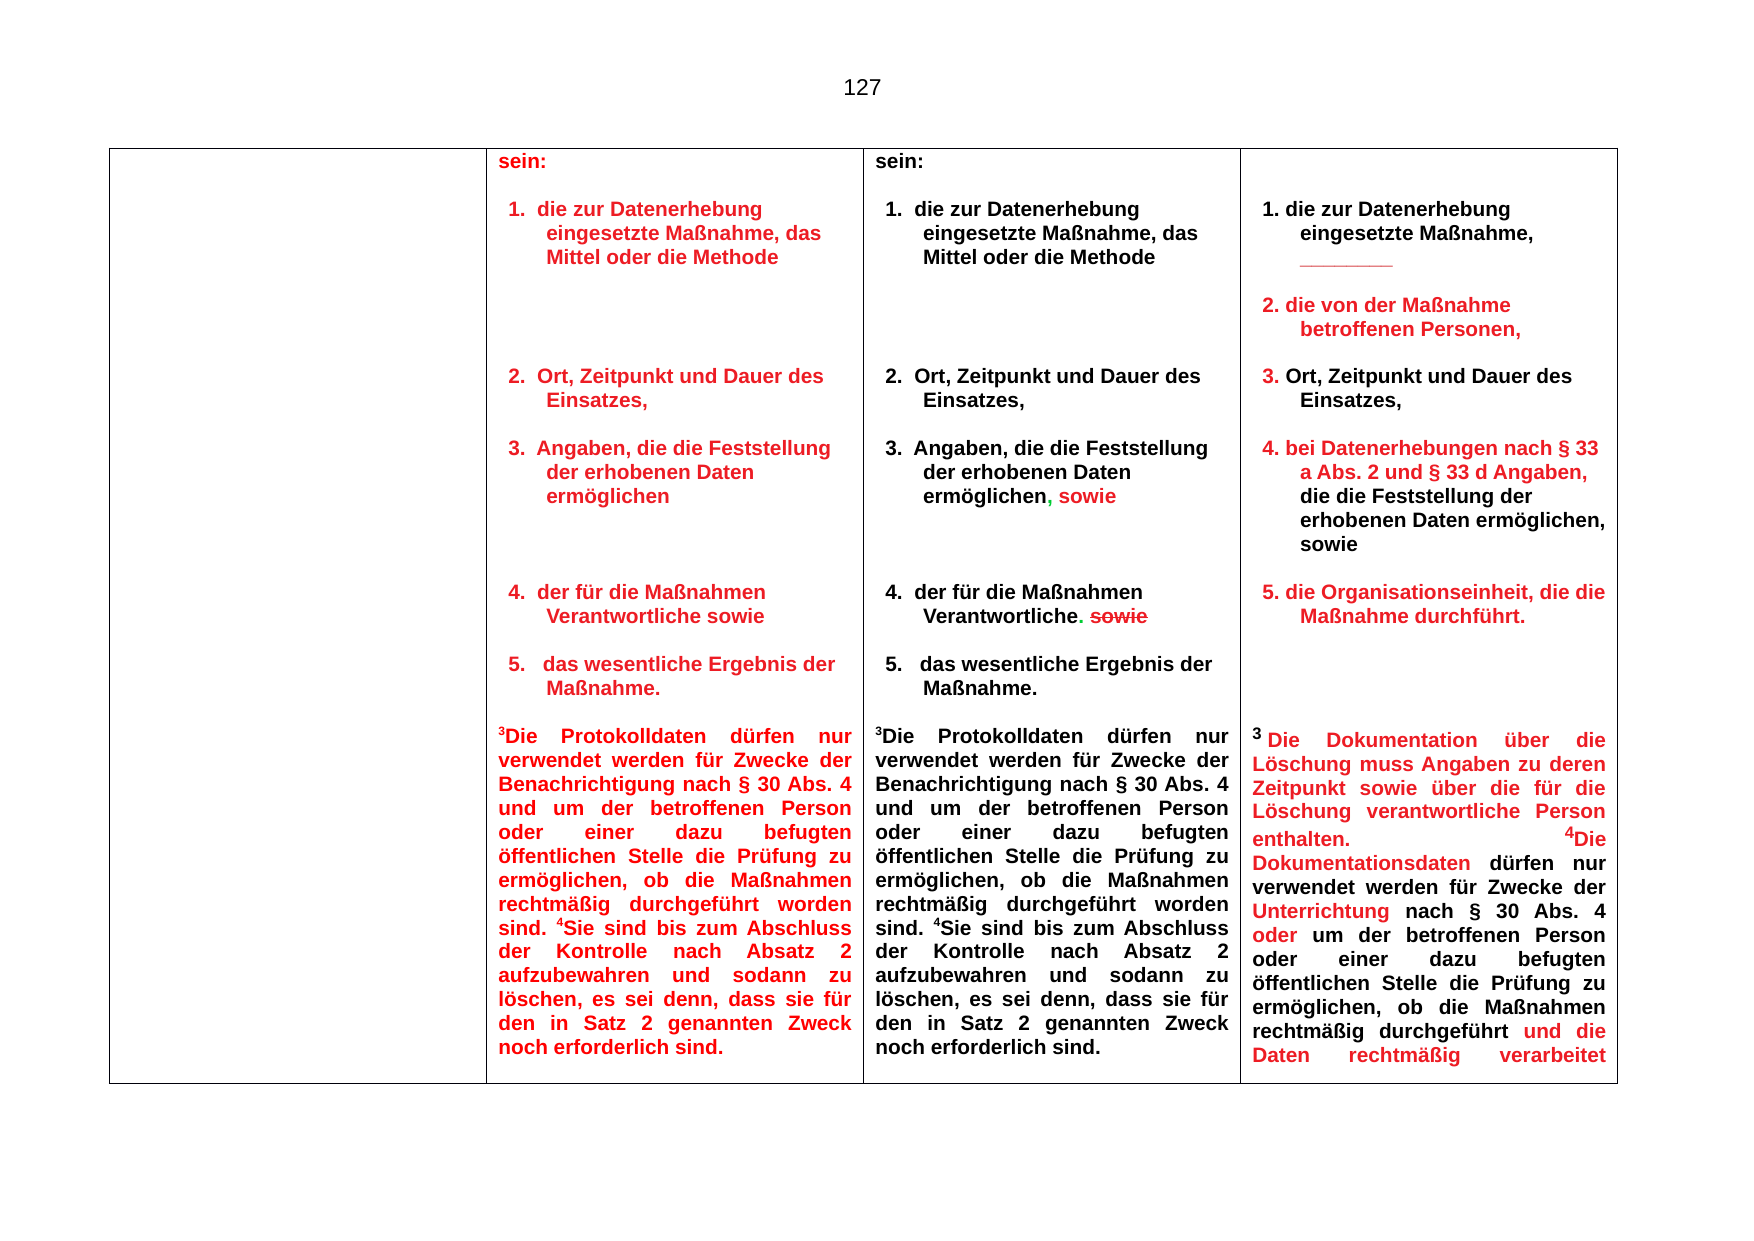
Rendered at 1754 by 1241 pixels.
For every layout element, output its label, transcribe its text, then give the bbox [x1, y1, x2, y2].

table_cell [110, 149, 486, 1083]
table_cell sein: 1. die zur Datenerhebung eingesetzte Maßnahme, das Mittel oder die Methode 2. Ort, Zeitpunkt und Dauer des Einsatzes, 3. Angaben, die die Feststellung der erhobenen Daten ermöglichen 4. der für die Maßnahmen Verantwortliche sowie 5. das wesentliche Ergebnis der Maßnahme. 3Die Protokolldaten dürfen nur verwendet werden für Zwecke der Benachrichtigung nach § 30 Abs. 4 und um der betroffenen Person oder einer dazu befugten öffentlichen Stelle die Prüfung zu ermöglichen, ob die Maßnahmen rechtmäßig durchgeführt worden sind. 4Sie sind bis zum Abschluss der Kontrolle nach Absatz 2 aufzubewahren und sodann zu löschen, es sei denn, dass sie für den in Satz 2 genannten Zweck noch erforderlich sind. [487, 149, 863, 1083]
table_cell sein: 1. die zur Datenerhebung eingesetzte Maßnahme, das Mittel oder die Methode 2. Ort, Zeitpunkt und Dauer des Einsatzes, 3. Angaben, die die Feststellung der erhobenen Daten ermöglichen, sowie 4. der für die Maßnahmen Verantwortliche. sowie 5. das wesentliche Ergebnis der Maßnahme. 3Die Protokolldaten dürfen nur verwendet werden für Zwecke der Benachrichtigung nach § 30 Abs. 4 und um der betroffenen Person oder einer dazu befugten öffentlichen Stelle die Prüfung zu ermöglichen, ob die Maßnahmen rechtmäßig durchgeführt worden sind. 4Sie sind bis zum Abschluss der Kontrolle nach Absatz 2 aufzubewahren und sodann zu löschen, es sei denn, dass sie für den in Satz 2 genannten Zweck noch erforderlich sind. [864, 149, 1240, 1083]
table_cell 1. die zur Datenerhebung eingesetzte Maßnahme, ________ 2. die von der Maßnahme betroffenen Personen, 3. Ort, Zeitpunkt und Dauer des Einsatzes, 4. bei Datenerhebungen nach § 33 a Abs. 2 und § 33 d Angaben, die die Feststellung der erhobenen Daten ermöglichen, sowie 5. die Organisationseinheit, die die Maßnahme durchführt. 3 Die Dokumentation über die Löschung muss Angaben zu deren Zeitpunkt sowie über die für die Löschung verantwortliche Person enthalten. 4Die Dokumentationsdaten dürfen nur verwendet werden für Zwecke der Unterrichtung nach § 30 Abs. 4 oder um der betroffenen Person oder einer dazu befugten öffentlichen Stelle die Prüfung zu ermöglichen, ob die Maßnahmen rechtmäßig durchgeführt und die Daten rechtmäßig verarbeitet [1241, 149, 1617, 1083]
